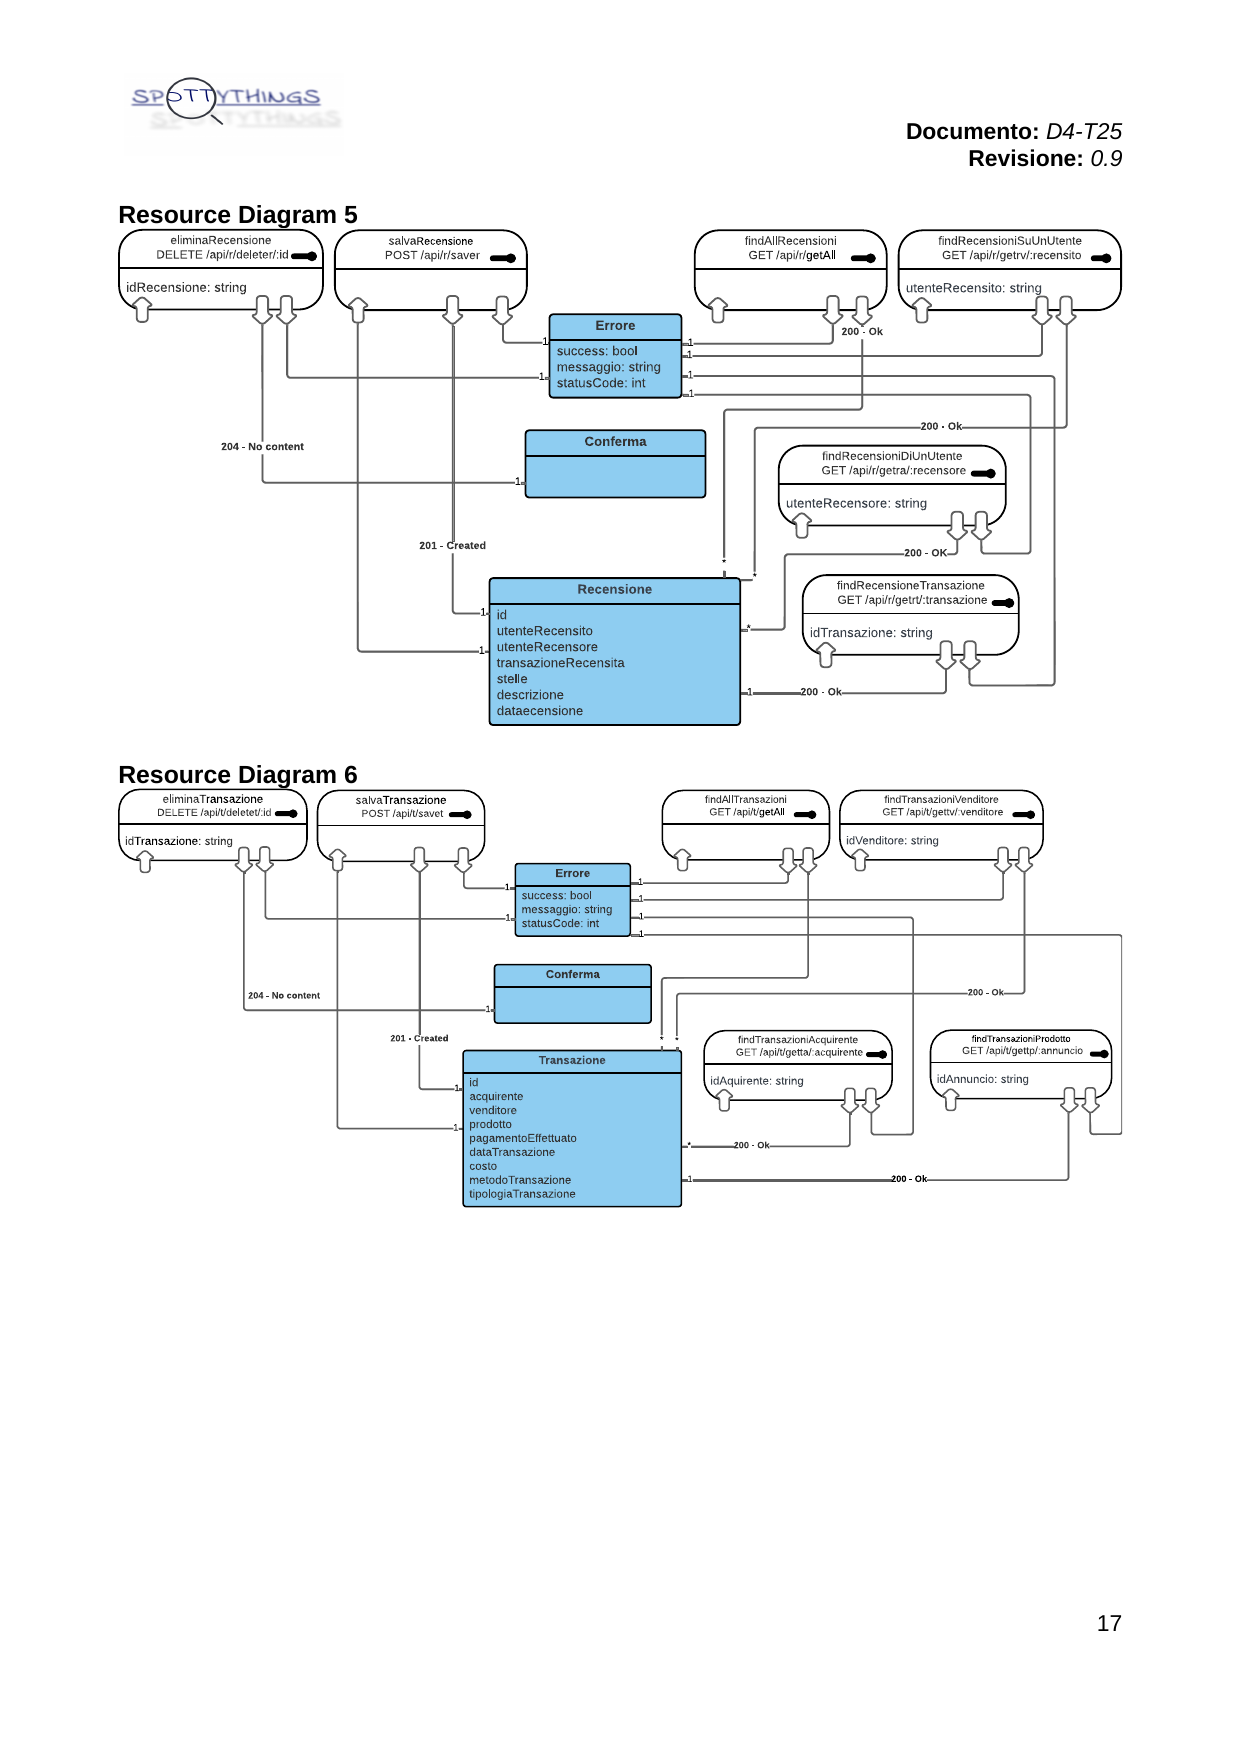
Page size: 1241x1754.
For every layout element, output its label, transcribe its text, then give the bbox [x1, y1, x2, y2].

picture [123, 73, 345, 156]
subtitle Resource Diagram 5 [118, 200, 1122, 228]
subtitle Resource Diagram 6 [118, 760, 1122, 788]
